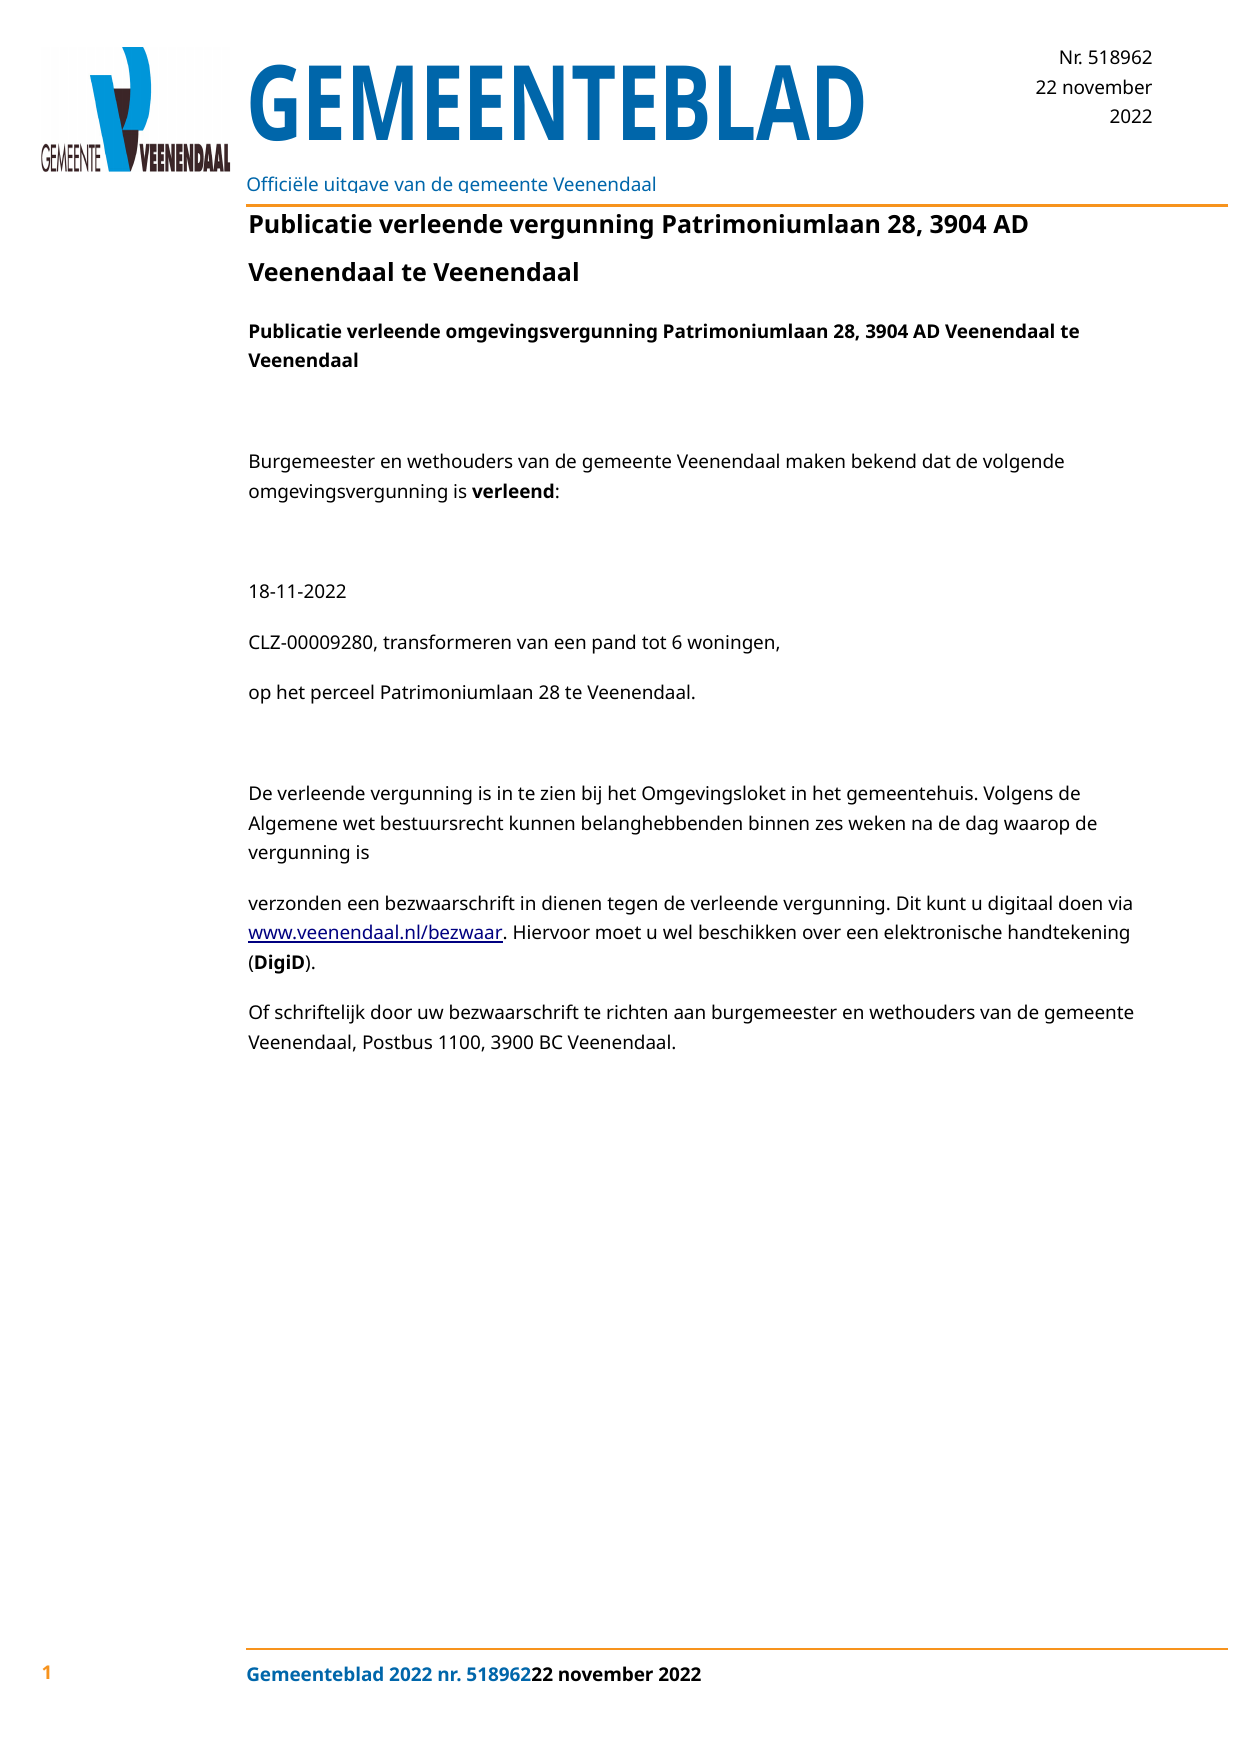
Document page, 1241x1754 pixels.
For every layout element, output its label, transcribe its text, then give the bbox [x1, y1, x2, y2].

text Of schriftelijk door uw bezwaarschrift te richten aan burgemeester en wethouders van de gemeente Veenendaal, Postbus 1100, 3900 BC Veenendaal. [248, 999, 1152, 1055]
text Publicatie verleende vergunning Patrimoniumlaan 28, 3904 AD Veenendaal te Veenendaal [248, 207, 1152, 288]
text 18-11-2022 [248, 579, 1152, 604]
picture [41, 47, 130, 172]
picture [123, 47, 231, 172]
text Publicatie verleende omgevingsvergunning Patrimoniumlaan 28, 3904 AD Veenendaal te Veenendaal [248, 318, 1152, 373]
text op het perceel Patrimoniumlaan 28 te Veenendaal. [248, 679, 1152, 705]
text De verleende vergunning is in te zien bij het Omgevingsloket in het gemeentehuis. Volgens de Algemene wet bestuursrecht kunnen belanghebbenden binnen zes weken na de dag waarop de vergunning is [248, 780, 1152, 865]
text Burgemeester en wethouders van de gemeente Veenendaal maken bekend dat de volgende omgevingsvergunning is verleend: [248, 448, 1152, 504]
text verzonden een bezwaarschrift in dienen tegen de verleende vergunning. Dit kunt u digitaal doen via www.veenendaal.nl/bezwaar. Hiervoor moet u wel beschikken over een elektronische handtekening (DigiD). [248, 890, 1152, 975]
text CLZ-00009280, transformeren van een pand tot 6 woningen, [248, 629, 1152, 655]
